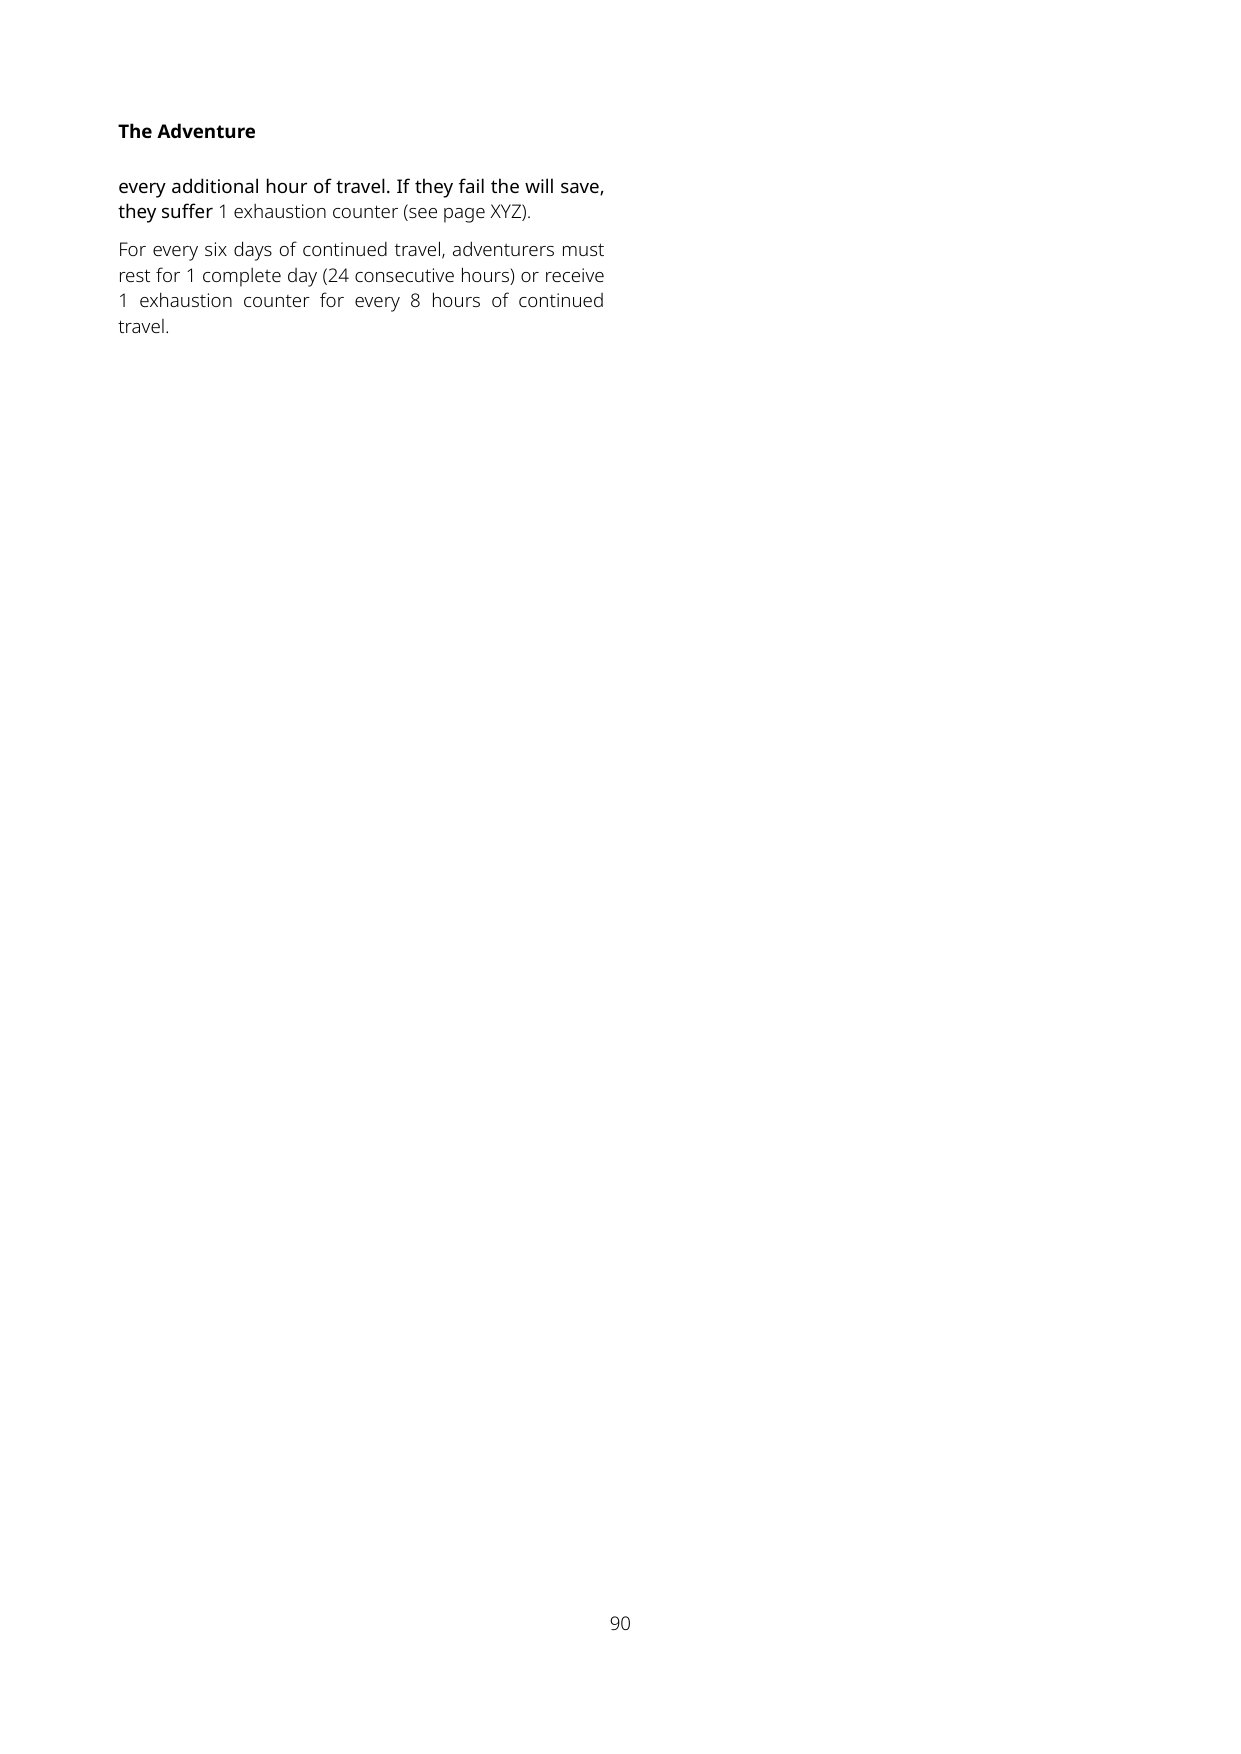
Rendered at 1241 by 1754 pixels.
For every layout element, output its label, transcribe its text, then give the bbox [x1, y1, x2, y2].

text every additional hour of travel. If they fail the will save, they suffer 1 exhaustion counter (see page XYZ). [118, 173, 605, 224]
text For every six days of continued travel, adventurers must rest for 1 complete day (24 consecutive hours) or receive 1 exhaustion counter for every 8 hours of continued travel. [118, 237, 605, 339]
